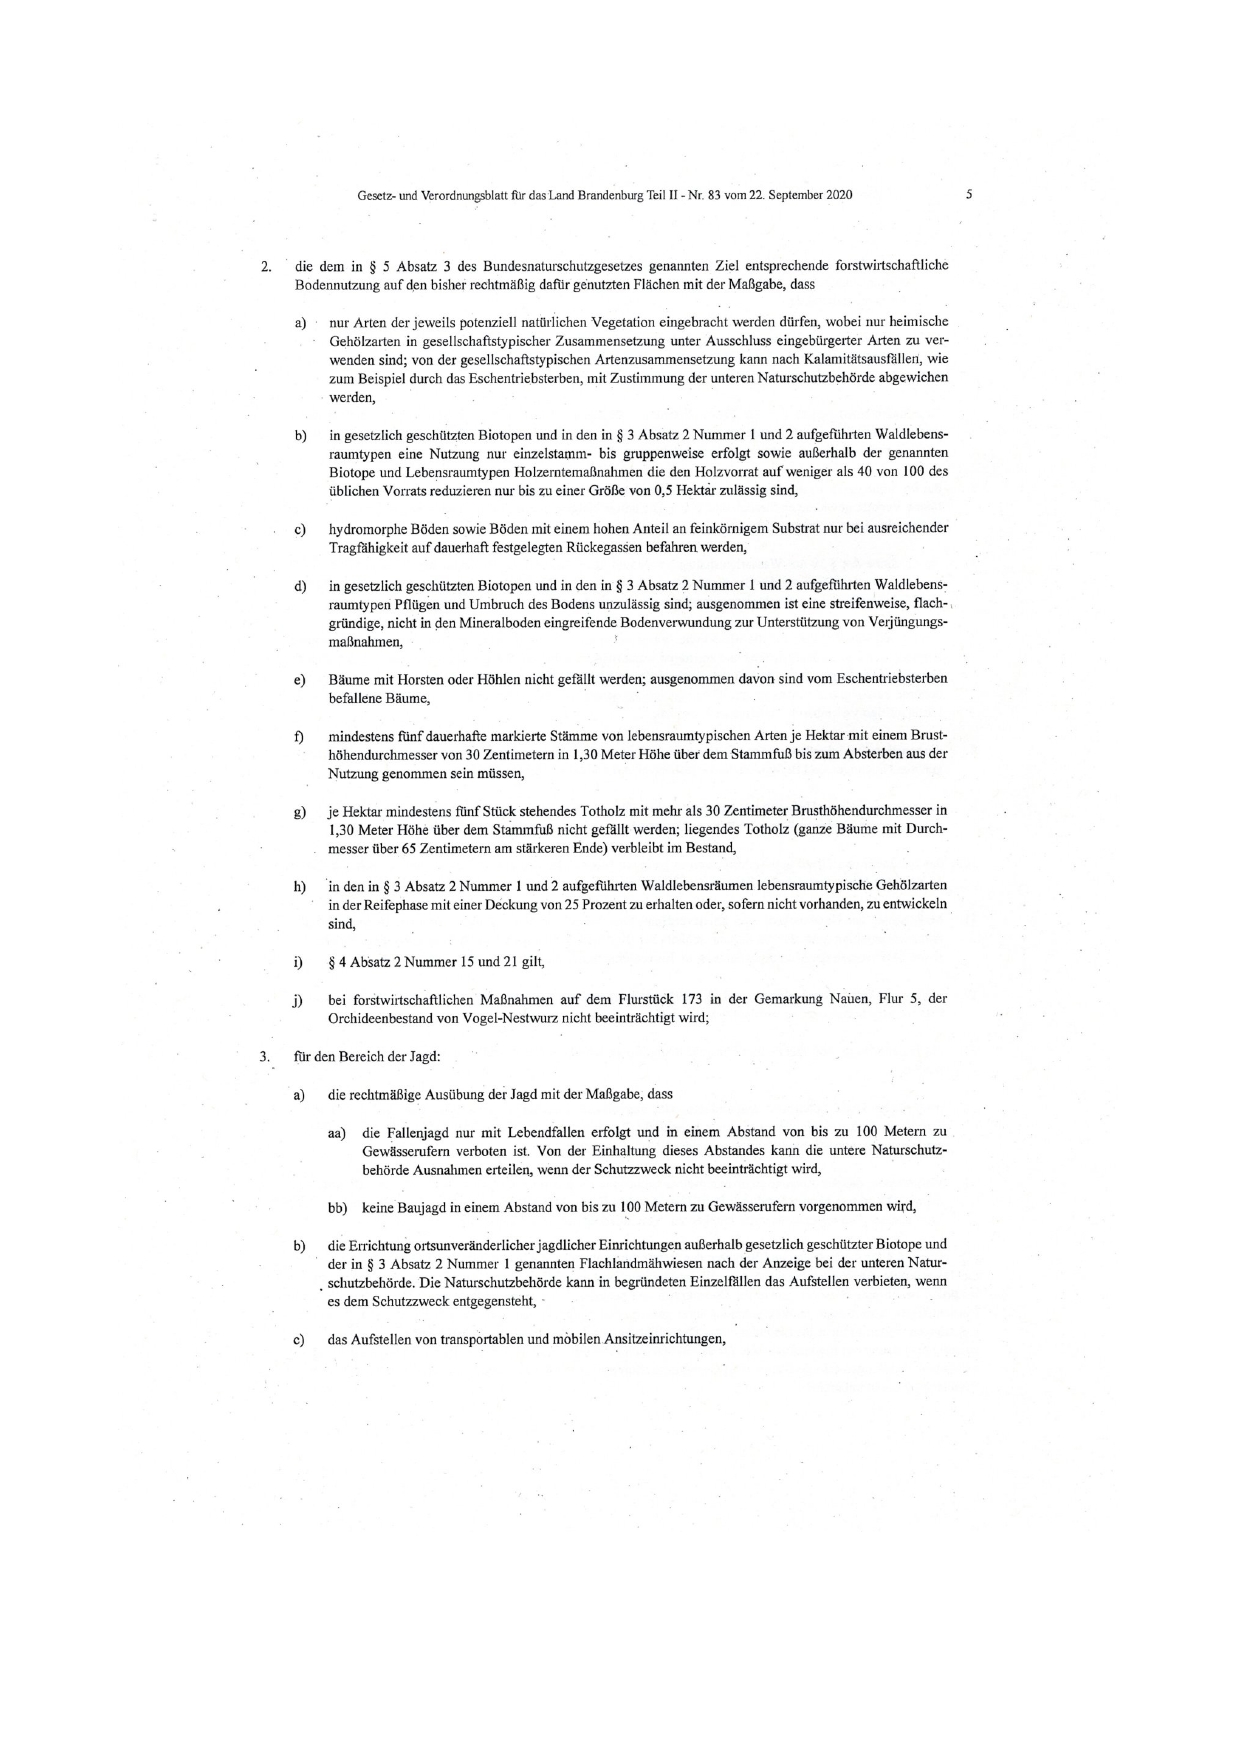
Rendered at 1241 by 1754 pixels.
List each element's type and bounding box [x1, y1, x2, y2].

picture [118, 118, 1123, 1538]
